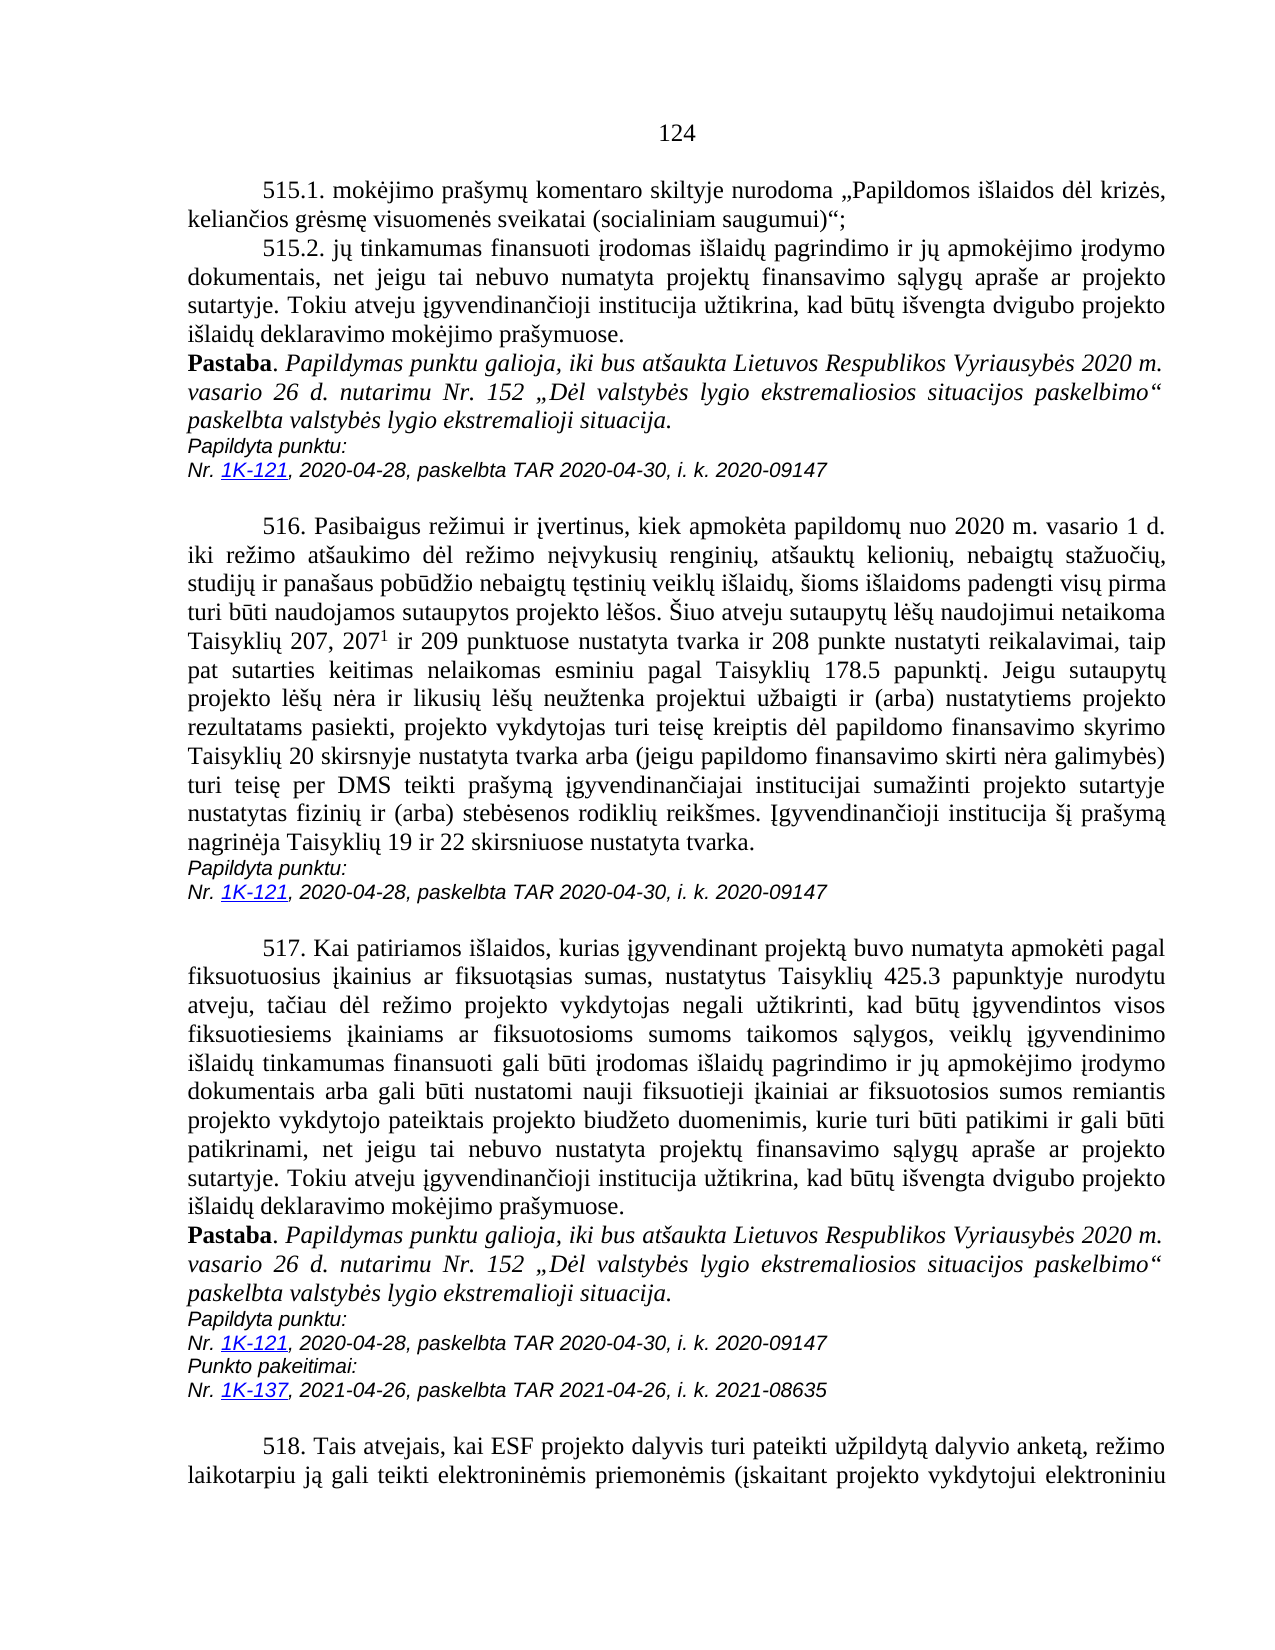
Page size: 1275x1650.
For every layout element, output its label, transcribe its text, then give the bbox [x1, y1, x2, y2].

text Nr. 1K-121, 2020-04-28, paskelbta TAR 2020-04-30, i. k. 2020-09147 [187, 458, 1167, 482]
text Punkto pakeitimai: [187, 1354, 1167, 1378]
text 517. Kai patiriamos išlaidos, kurias įgyvendinant projektą buvo numatyta apmokėti pagal fiksuotuosius įkainius ar fiksuotąsias sumas, nustatytus Taisyklių 425.3 papunktyje nurodytu atveju, tačiau dėl režimo projekto vykdytojas negali užtikrinti, kad būtų įgyvendintos visos fiksuotiesiems įkainiams ar fiksuotosioms sumoms taikomos sąlygos, veiklų įgyvendinimo išlaidų tinkamumas finansuoti gali būti įrodomas išlaidų pagrindimo ir jų apmokėjimo įrodymo dokumentais arba gali būti nustatomi nauji fiksuotieji įkainiai ar fiksuotosios sumos remiantis projekto vykdytojo pateiktais projekto biudžeto duomenimis, kurie turi būti patikimi ir gali būti patikrinami, net jeigu tai nebuvo nustatyta projektų finansavimo sąlygų apraše ar projekto sutartyje. Tokiu atveju įgyvendinančioji institucija užtikrina, kad būtų išvengta dvigubo projekto išlaidų deklaravimo mokėjimo prašymuose. [187, 933, 1167, 1220]
text 515.2. jų tinkamumas finansuoti įrodomas išlaidų pagrindimo ir jų apmokėjimo įrodymo dokumentais, net jeigu tai nebuvo numatyta projektų finansavimo sąlygų apraše ar projekto sutartyje. Tokiu atveju įgyvendinančioji institucija užtikrina, kad būtų išvengta dvigubo projekto išlaidų deklaravimo mokėjimo prašymuose. [187, 233, 1167, 348]
text 515.1. mokėjimo prašymų komentaro skiltyje nurodoma „Papildomos išlaidos dėl krizės, keliančios grėsmę visuomenės sveikatai (socialiniam saugumui)“; [187, 176, 1167, 233]
text Nr. 1K-121, 2020-04-28, paskelbta TAR 2020-04-30, i. k. 2020-09147 [187, 880, 1167, 904]
text Pastaba. Papildymas punktu galioja, iki bus atšaukta Lietuvos Respublikos Vyriausybės 2020 m. vasario 26 d. nutarimu Nr. 152 „Dėl valstybės lygio ekstremaliosios situacijos paskelbimo“ paskelbta valstybės lygio ekstremalioji situacija. [187, 1220, 1167, 1306]
text Papildyta punktu: [187, 1306, 1167, 1330]
text Nr. 1K-137, 2021-04-26, paskelbta TAR 2021-04-26, i. k. 2021-08635 [187, 1378, 1167, 1402]
text Pastaba. Papildymas punktu galioja, iki bus atšaukta Lietuvos Respublikos Vyriausybės 2020 m. vasario 26 d. nutarimu Nr. 152 „Dėl valstybės lygio ekstremaliosios situacijos paskelbimo“ paskelbta valstybės lygio ekstremalioji situacija. [187, 348, 1167, 434]
text Papildyta punktu: [187, 434, 1167, 458]
text Nr. 1K-121, 2020-04-28, paskelbta TAR 2020-04-30, i. k. 2020-09147 [187, 1330, 1167, 1354]
text 516. Pasibaigus režimui ir įvertinus, kiek apmokėta papildomų nuo 2020 m. vasario 1 d. iki režimo atšaukimo dėl režimo neįvykusių renginių, atšauktų kelionių, nebaigtų stažuočių, studijų ir panašaus pobūdžio nebaigtų tęstinių veiklų išlaidų, šioms išlaidoms padengti visų pirma turi būti naudojamos sutaupytos projekto lėšos. Šiuo atveju sutaupytų lėšų naudojimui netaikoma Taisyklių 207, 2071 ir 209 punktuose nustatyta tvarka ir 208 punkte nustatyti reikalavimai, taip pat sutarties keitimas nelaikomas esminiu pagal Taisyklių 178.5 papunktį. Jeigu sutaupytų projekto lėšų nėra ir likusių lėšų neužtenka projektui užbaigti ir (arba) nustatytiems projekto rezultatams pasiekti, projekto vykdytojas turi teisę kreiptis dėl papildomo finansavimo skyrimo Taisyklių 20 skirsnyje nustatyta tvarka arba (jeigu papildomo finansavimo skirti nėra galimybės) turi teisę per DMS teikti prašymą įgyvendinančiajai institucijai sumažinti projekto sutartyje nustatytas fizinių ir (arba) stebėsenos rodiklių reikšmes. Įgyvendinančioji institucija šį prašymą nagrinėja Taisyklių 19 ir 22 skirsniuose nustatyta tvarka. [187, 511, 1167, 856]
text 518. Tais atvejais, kai ESF projekto dalyvis turi pateikti užpildytą dalyvio anketą, režimo laikotarpiu ją gali teikti elektroninėmis priemonėmis (įskaitant projekto vykdytojui elektroniniu [187, 1431, 1167, 1488]
text Papildyta punktu: [187, 856, 1167, 880]
